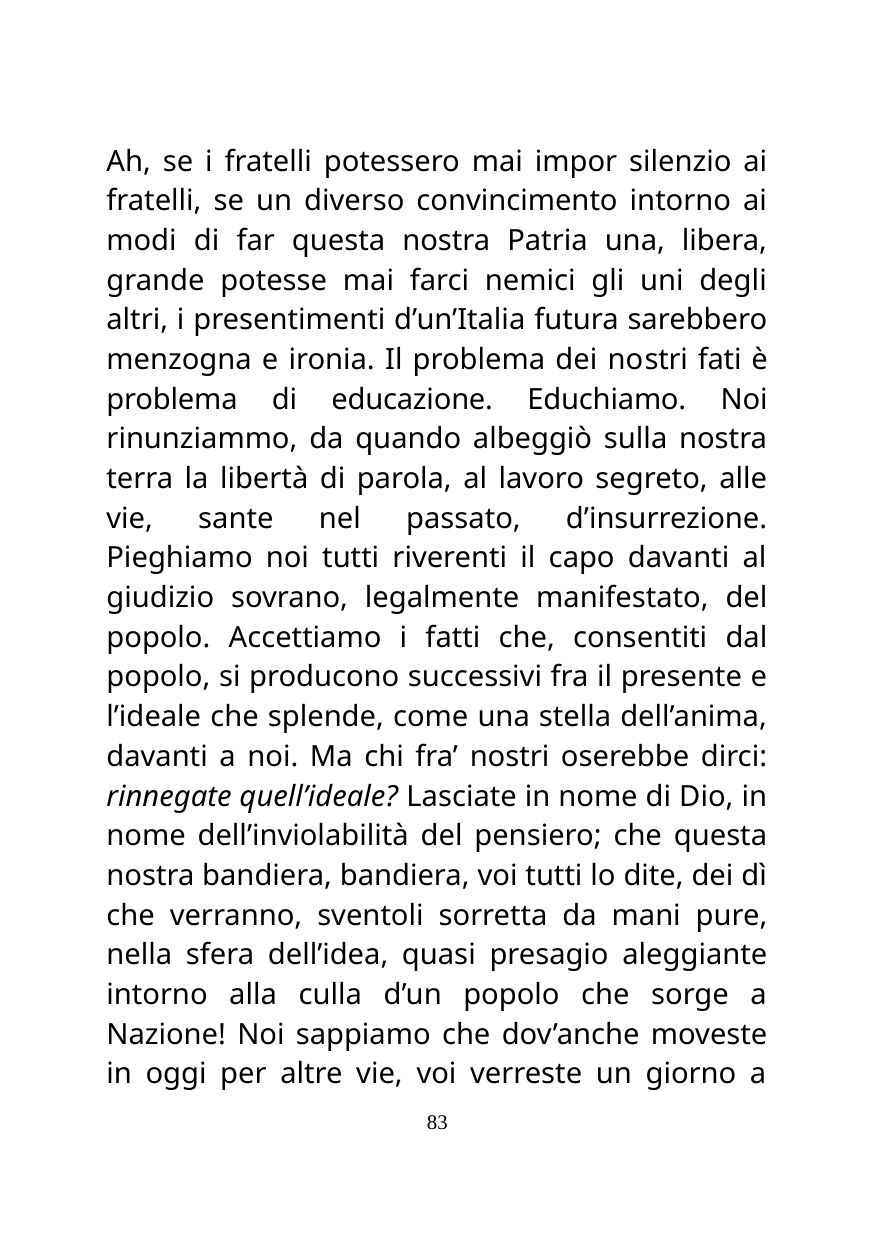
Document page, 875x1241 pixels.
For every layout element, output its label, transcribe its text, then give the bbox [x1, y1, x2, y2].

text Ah, se i fratelli potessero mai impor silenzio ai fratelli, se un diverso convincimento intorno ai modi di far questa nostra Patria una, libera, grande potesse mai farci nemici gli uni degli altri, i presentimenti d’un’Italia futura sarebbero menzogna e ironia. Il problema dei nostri fati è problema di educazione. Educhiamo. Noi rinunziammo, da quando albeggiò sulla nostra terra la libertà di parola, al lavoro segreto, alle vie, sante nel passato, d’insurrezione. Pieghiamo noi tutti riverenti il capo davanti al giudizio sovrano, legalmente manifestato, del popolo. Accettiamo i fatti che, consentiti dal popolo, si producono successivi fra il presente e l’ideale che splende, come una stella dell’anima, davanti a noi. Ma chi fra’ nostri oserebbe dirci: rinnegate quell’ideale? Lasciate in nome di Dio, in nome dell’inviolabilità del pensiero; che questa nostra bandiera, bandiera, voi tutti lo dite, dei dì che verranno, sventoli sorretta da mani pure, nella sfera dell’idea, quasi presagio aleggiante intorno alla culla d’un popolo che sorge a Nazione! Noi sappiamo che dov’anche moveste in oggi per altre vie, voi verreste un giorno a [106, 140, 768, 1092]
